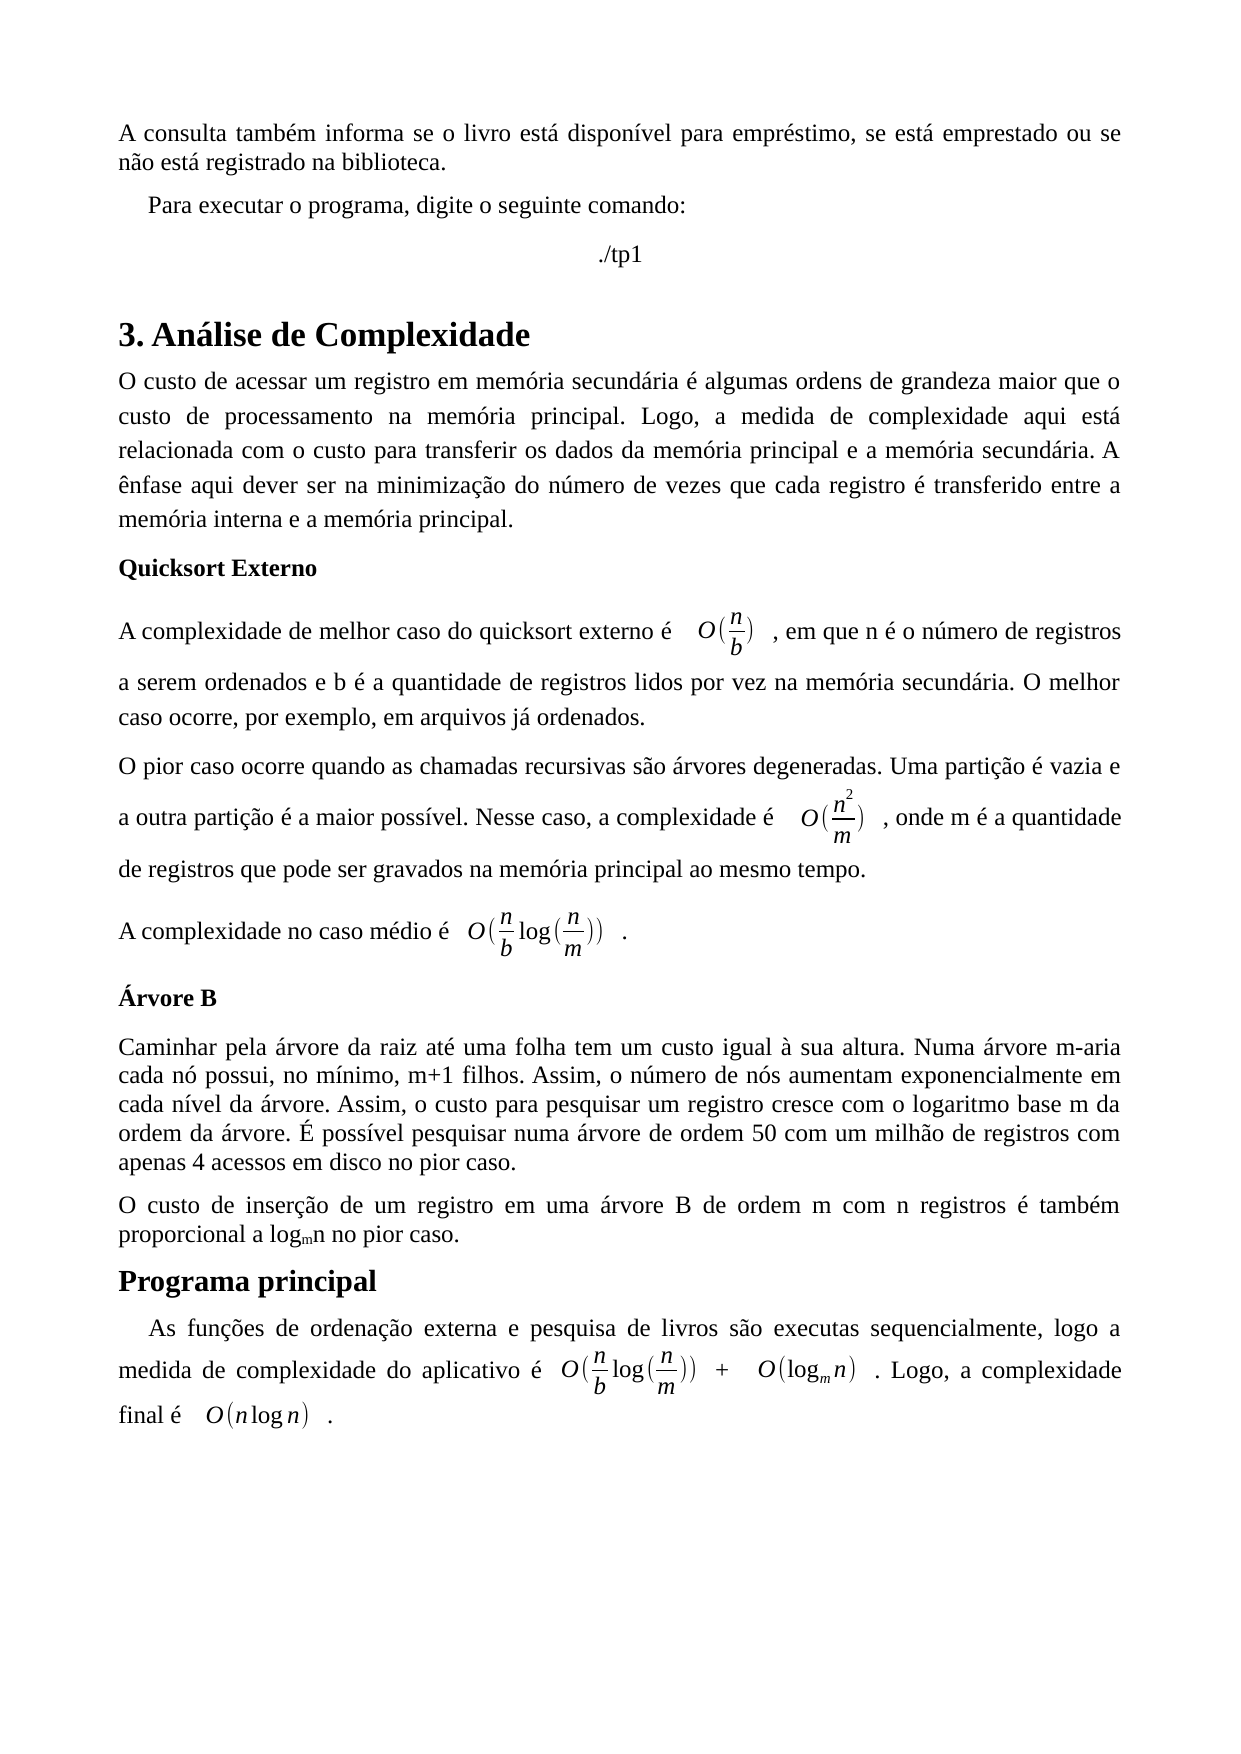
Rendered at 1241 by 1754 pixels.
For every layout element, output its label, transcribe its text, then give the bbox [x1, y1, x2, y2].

text O custo de inserção de um registro em uma árvore B de ordem m com n registros é também proporcional a logmn no pior caso. [118, 1190, 1122, 1248]
text As funções de ordenação externa e pesquisa de livros são executas sequencialmente, logo a medida de complexidade do aplicativo é+ . Logo, a complexidade final é . [118, 1313, 1122, 1430]
text Para executar o programa, digite o seguinte comando: [118, 190, 1122, 219]
text O custo de acessar um registro em memória secundária é algumas ordens de grandeza maior que o custo de processamento na memória principal. Logo, a medida de complexidade aqui está relacionada com o custo para transferir os dados da memória principal e a memória secundária. A ênfase aqui dever ser na minimização do número de vezes que cada registro é transferido entre a memória interna e a memória principal. [118, 366, 1122, 533]
subtitle 3. Análise de Complexidade [118, 313, 1122, 354]
text Árvore B [118, 983, 1122, 1011]
text ./tp1 [118, 239, 1122, 268]
text O pior caso ocorre quando as chamadas recursivas são árvores degeneradas. Uma partição é vazia e a outra partição é a maior possível. Nesse caso, a complexidade é , onde m é a quantidade de registros que pode ser gravados na memória principal ao mesmo tempo. [118, 751, 1122, 883]
text Caminhar pela árvore da raiz até uma folha tem um custo igual à sua altura. Numa árvore m-aria cada nó possui, no mínimo, m+1 filhos. Assim, o número de nós aumentam exponencialmente em cada nível da árvore. Assim, o custo para pesquisar um registro cresce com o logaritmo base m da ordem da árvore. É possível pesquisar numa árvore de ordem 50 com um milhão de registros com apenas 4 acessos em disco no pior caso. [118, 1032, 1122, 1176]
text A consulta também informa se o livro está disponível para empréstimo, se está emprestado ou se não está registrado na biblioteca. [118, 118, 1122, 176]
subtitle Programa principal [118, 1263, 1122, 1298]
text Quicksort Externo [118, 553, 1122, 582]
text A complexidade de melhor caso do quicksort externo é , em que n é o número de registros a serem ordenados e b é a quantidade de registros lidos por vez na memória secundária. O melhor caso ocorre, por exemplo, em arquivos já ordenados. [118, 603, 1122, 731]
text A complexidade no caso médio é. [118, 903, 1122, 962]
